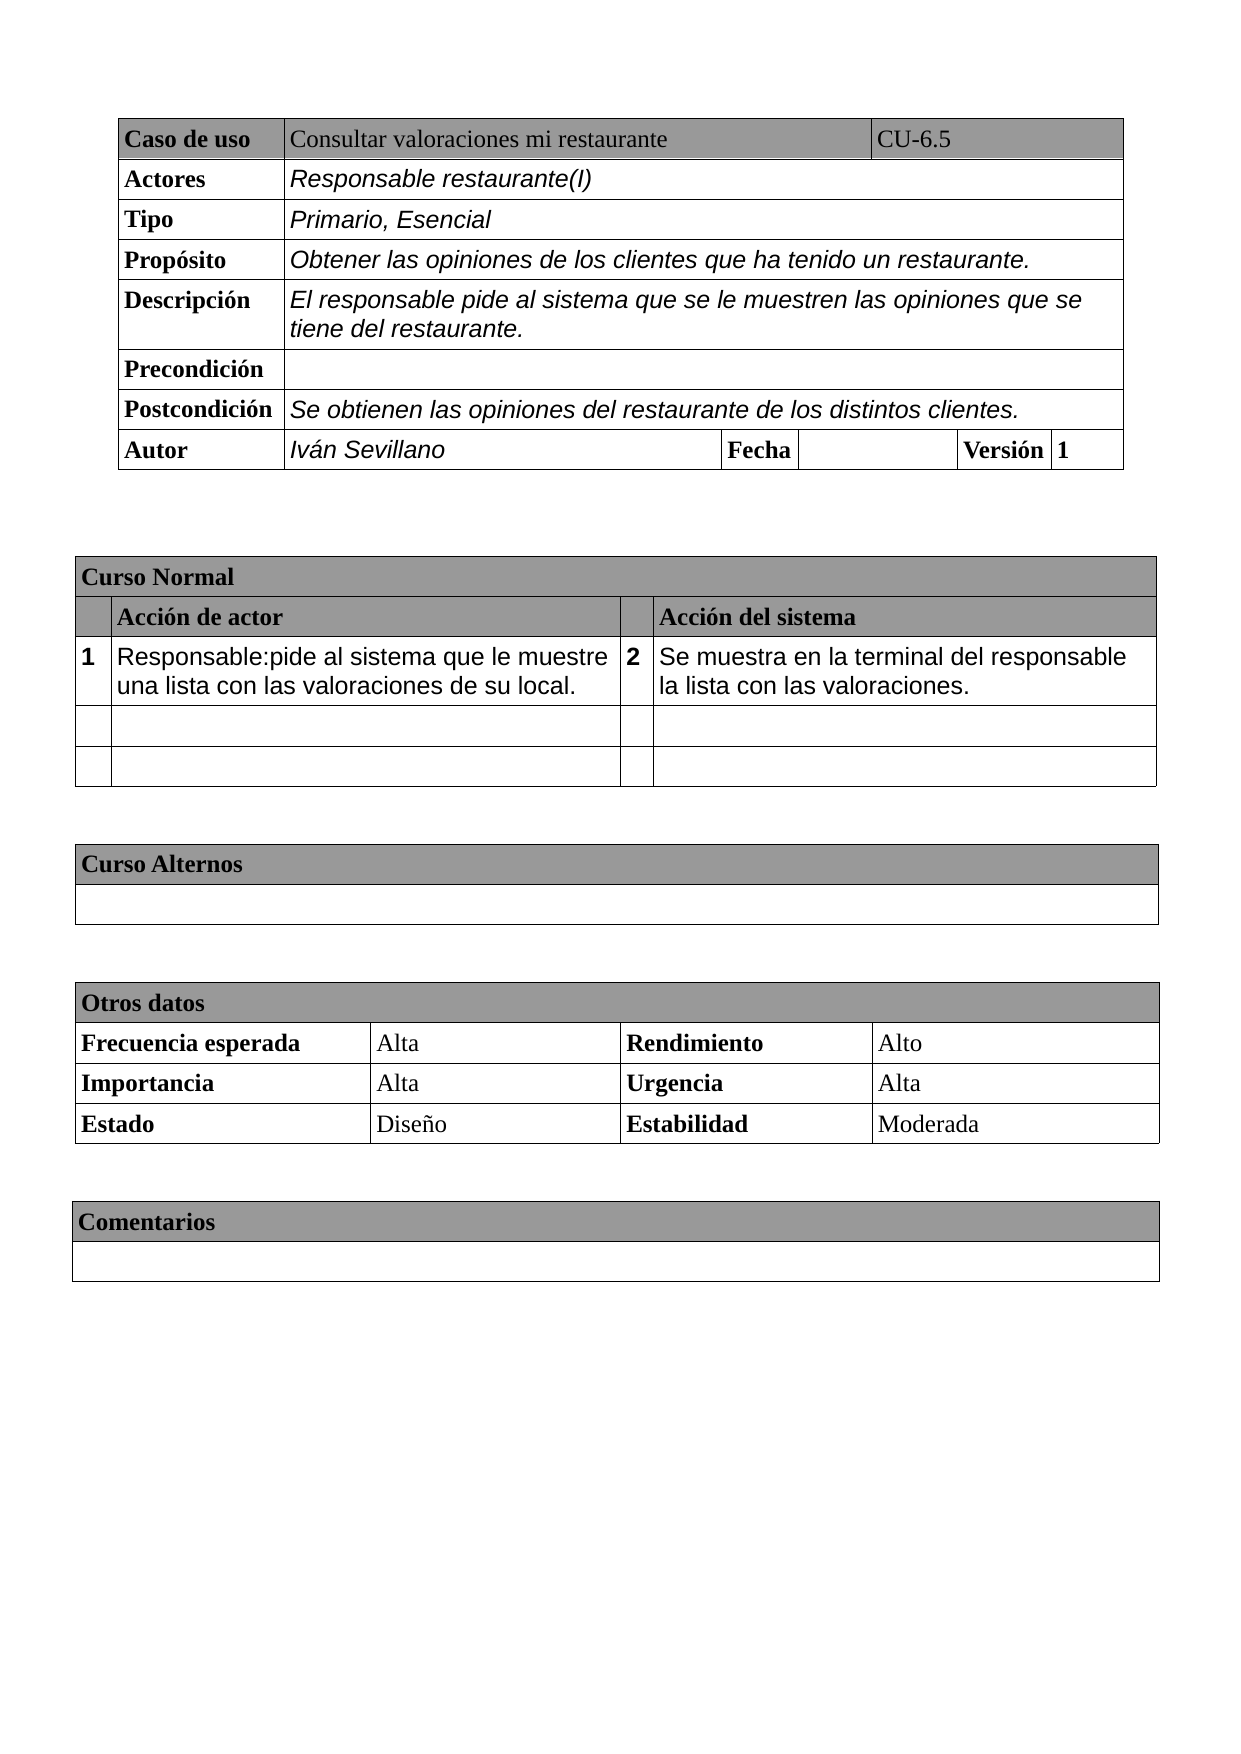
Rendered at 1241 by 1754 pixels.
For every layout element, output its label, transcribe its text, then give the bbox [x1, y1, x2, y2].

table_header CU-6.5 [872, 119, 1123, 158]
table_cell Acción del sistema [654, 597, 1156, 636]
table_cell [621, 747, 653, 786]
table_header Consultar valoraciones mi restaurante [285, 119, 871, 158]
table_cell Responsable restaurante(I) [285, 160, 1123, 199]
table_cell 1 [76, 637, 111, 705]
table_cell Importancia [76, 1064, 370, 1103]
table_cell [76, 885, 1158, 924]
table_cell Alto [873, 1023, 1159, 1062]
table_header Otros datos [76, 983, 1159, 1022]
table_cell [112, 747, 620, 786]
table_cell Tipo [119, 200, 284, 239]
table_cell [73, 1242, 1159, 1281]
table_cell Precondición [119, 350, 284, 389]
table_cell Se muestra en la terminal del responsable la lista con las valoraciones. [654, 637, 1156, 705]
table_cell Versión [958, 430, 1051, 469]
table_cell Responsable:pide al sistema que le muestre una lista con las valoraciones de su local. [112, 637, 620, 705]
table_cell Estado [76, 1104, 370, 1143]
table_cell Primario, Esencial [285, 200, 1123, 239]
table_cell Rendimiento [621, 1023, 872, 1062]
table_cell Iván Sevillano [285, 430, 721, 469]
table_cell [76, 597, 111, 636]
table_cell [76, 706, 111, 746]
table_cell El responsable pide al sistema que se le muestren las opiniones que se tiene del restaurante. [285, 280, 1123, 348]
table_cell Propósito [119, 240, 284, 279]
table_cell Descripción [119, 280, 284, 348]
table_cell [76, 747, 111, 786]
table_header Curso Normal [76, 557, 1156, 596]
table_cell Actores [119, 160, 284, 199]
table_cell Postcondición [119, 390, 284, 429]
table_cell Se obtienen las opiniones del restaurante de los distintos clientes. [285, 390, 1123, 429]
table_cell Moderada [873, 1104, 1159, 1143]
table_cell Diseño [371, 1104, 620, 1143]
table_cell Acción de actor [112, 597, 620, 636]
table_cell Autor [119, 430, 284, 469]
table_cell Obtener las opiniones de los clientes que ha tenido un restaurante. [285, 240, 1123, 279]
table_cell Alta [873, 1064, 1159, 1103]
table_cell [654, 747, 1156, 786]
table_header Comentarios [73, 1202, 1159, 1241]
table_cell [112, 706, 620, 746]
table_cell Alta [371, 1064, 620, 1103]
table_cell [285, 350, 1123, 389]
table_cell 1 [1052, 430, 1123, 469]
table_cell [654, 706, 1156, 746]
table_cell Fecha [722, 430, 798, 469]
table_cell Frecuencia esperada [76, 1023, 370, 1062]
table_cell [799, 430, 957, 469]
table_cell 2 [621, 637, 653, 705]
table_cell [621, 706, 653, 746]
table_cell Urgencia [621, 1064, 872, 1103]
table_cell [621, 597, 653, 636]
table_header Curso Alternos [76, 845, 1158, 884]
table_cell Alta [371, 1023, 620, 1062]
table_header Caso de uso [119, 119, 284, 158]
table_cell Estabilidad [621, 1104, 872, 1143]
